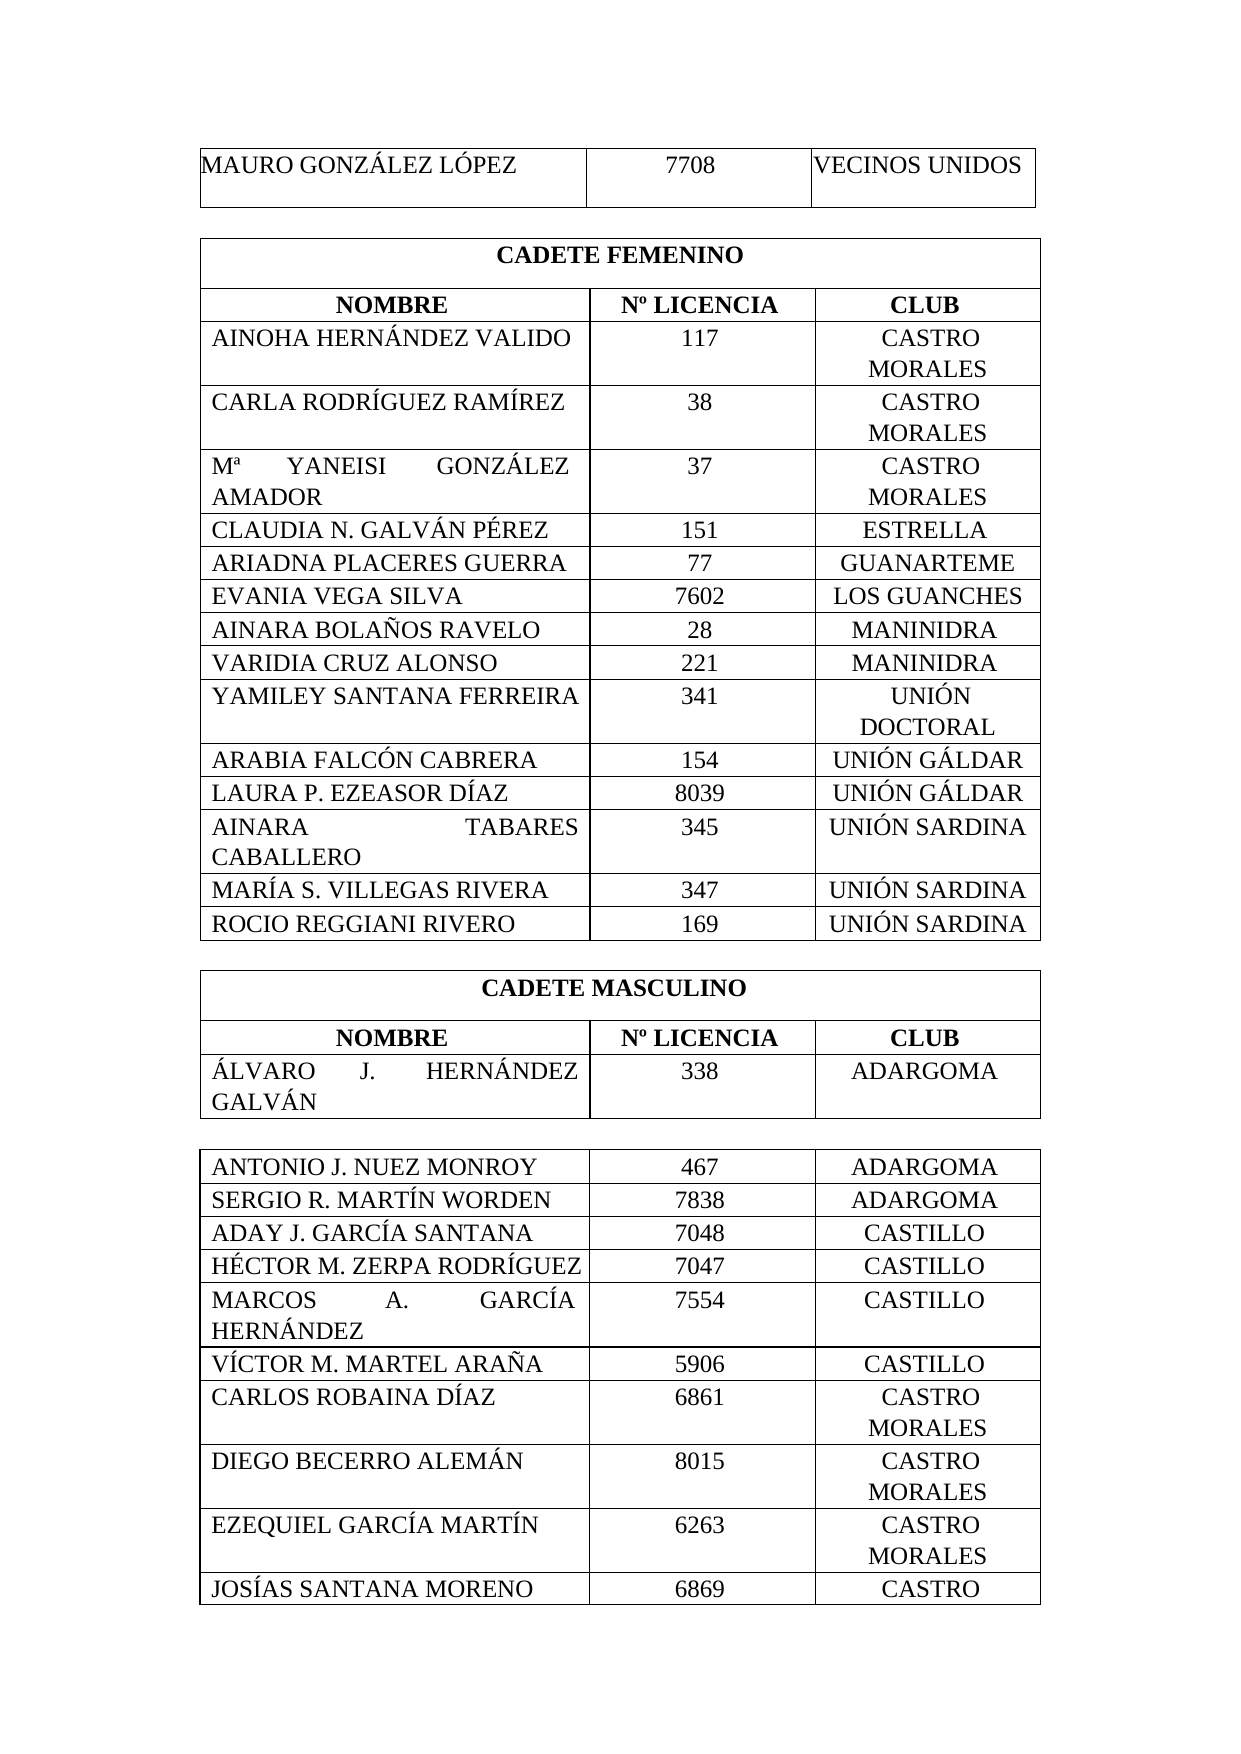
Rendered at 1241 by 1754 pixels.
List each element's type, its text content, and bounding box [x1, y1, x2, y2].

table_header CADETE FEMENINO [201, 239, 815, 287]
table_cell UNIÓN SARDINA [816, 874, 1040, 906]
table_cell MAURO GONZÁLEZ LÓPEZ [201, 149, 586, 207]
table_cell ROCIO REGGIANI RIVERO [201, 907, 589, 939]
table_cell AINARA TABARES CABALLERO [201, 810, 589, 873]
table_cell CASTILLO [816, 1283, 1040, 1346]
table_cell ADARGOMA [816, 1055, 1040, 1117]
table_cell YAMILEY SANTANA FERREIRA [201, 680, 589, 743]
table_cell SERGIO R. MARTÍN WORDEN [201, 1184, 589, 1216]
table_cell CASTRO MORALES [816, 386, 1040, 448]
table_cell NOMBRE [201, 289, 589, 321]
table_cell 8015 [590, 1445, 815, 1508]
table_cell 7708 [587, 149, 811, 207]
table_cell 7838 [590, 1184, 815, 1216]
table_cell MARÍA S. VILLEGAS RIVERA [201, 874, 589, 906]
table_cell 151 [591, 514, 815, 546]
table_cell 77 [591, 547, 815, 579]
table_cell ADAY J. GARCÍA SANTANA [201, 1217, 589, 1249]
table_cell GUANARTEME [816, 547, 1040, 579]
table_cell DIEGO BECERRO ALEMÁN [201, 1445, 589, 1508]
table_cell ADARGOMA [816, 1184, 1040, 1216]
table_cell CASTRO MORALES [816, 1381, 1040, 1444]
table_cell 6263 [590, 1509, 815, 1572]
table_cell 6869 [590, 1573, 815, 1604]
table_cell UNIÓN DOCTORAL [816, 680, 1040, 743]
table_cell 5906 [590, 1348, 815, 1380]
table_cell Nº LICENCIA [591, 289, 815, 321]
table_header CADETE MASCULINO [201, 971, 815, 1020]
table_cell CASTRO MORALES [816, 1509, 1040, 1572]
table_cell 169 [591, 907, 815, 939]
table_cell EVANIA VEGA SILVA [201, 580, 589, 612]
table_cell Mª YANEISI GONZÁLEZ AMADOR [201, 450, 589, 512]
table_cell 154 [591, 744, 815, 776]
table_header ANTONIO J. NUEZ MONROY [201, 1150, 589, 1182]
table_cell ARABIA FALCÓN CABRERA [201, 744, 589, 776]
table_cell HÉCTOR M. ZERPA RODRÍGUEZ [201, 1250, 589, 1282]
table_cell UNIÓN GÁLDAR [816, 744, 1040, 776]
table_header [815, 239, 1040, 287]
table_cell 7047 [590, 1250, 815, 1282]
table_cell LAURA P. EZEASOR DÍAZ [201, 777, 589, 809]
table_cell VÍCTOR M. MARTEL ARAÑA [201, 1348, 589, 1380]
table_cell AINOHA HERNÁNDEZ VALIDO [201, 322, 589, 384]
table_cell 7048 [590, 1217, 815, 1249]
table_cell MANINIDRA [816, 613, 1040, 645]
table_cell ARIADNA PLACERES GUERRA [201, 547, 589, 579]
table_header ADARGOMA [816, 1150, 1040, 1182]
table_cell VARIDIA CRUZ ALONSO [201, 646, 589, 679]
table_cell 8039 [591, 777, 815, 809]
table_cell UNIÓN GÁLDAR [816, 777, 1040, 809]
table_cell UNIÓN SARDINA [816, 810, 1040, 873]
table_header 467 [590, 1150, 815, 1182]
table_cell CLAUDIA N. GALVÁN PÉREZ [201, 514, 589, 546]
table_cell UNIÓN SARDINA [816, 907, 1040, 939]
table_cell 6861 [590, 1381, 815, 1444]
table_cell CASTRO MORALES [816, 1445, 1040, 1508]
table_cell 338 [591, 1055, 815, 1117]
table_cell 38 [591, 386, 815, 448]
table_cell CASTILLO [816, 1250, 1040, 1282]
table_cell [1036, 148, 1040, 207]
table_cell 37 [591, 450, 815, 512]
table_cell JOSÍAS SANTANA MORENO [201, 1573, 589, 1604]
table_cell CARLOS ROBAINA DÍAZ [201, 1381, 589, 1444]
table_cell LOS GUANCHES [816, 580, 1040, 612]
table_cell CLUB [816, 1021, 1040, 1053]
table_cell 117 [591, 322, 815, 384]
table_cell 7602 [591, 580, 815, 612]
table_header [815, 971, 1040, 1020]
table_cell CASTRO MORALES [816, 322, 1040, 384]
table_cell MANINIDRA [816, 646, 1040, 679]
table_cell ÁLVARO J. HERNÁNDEZ GALVÁN [201, 1055, 589, 1117]
table_cell AINARA BOLAÑOS RAVELO [201, 613, 589, 645]
table_cell CASTILLO [816, 1348, 1040, 1380]
table_cell VECINOS UNIDOS [812, 149, 1035, 207]
table_cell CLUB [816, 289, 1040, 321]
table_cell CASTRO [816, 1573, 1040, 1604]
table_cell CASTRO MORALES [816, 450, 1040, 512]
table_cell 7554 [590, 1283, 815, 1346]
table_cell EZEQUIEL GARCÍA MARTÍN [201, 1509, 589, 1572]
table_cell 221 [591, 646, 815, 679]
table_cell MARCOS A. GARCÍA HERNÁNDEZ [201, 1283, 589, 1346]
table_cell 341 [591, 680, 815, 743]
table_cell CARLA RODRÍGUEZ RAMÍREZ [201, 386, 589, 448]
table_cell Nº LICENCIA [591, 1021, 815, 1053]
table_cell NOMBRE [201, 1021, 589, 1053]
table_cell ESTRELLA [816, 514, 1040, 546]
table_cell CASTILLO [816, 1217, 1040, 1249]
table_cell 28 [591, 613, 815, 645]
table_cell 345 [591, 810, 815, 873]
table_cell 347 [591, 874, 815, 906]
